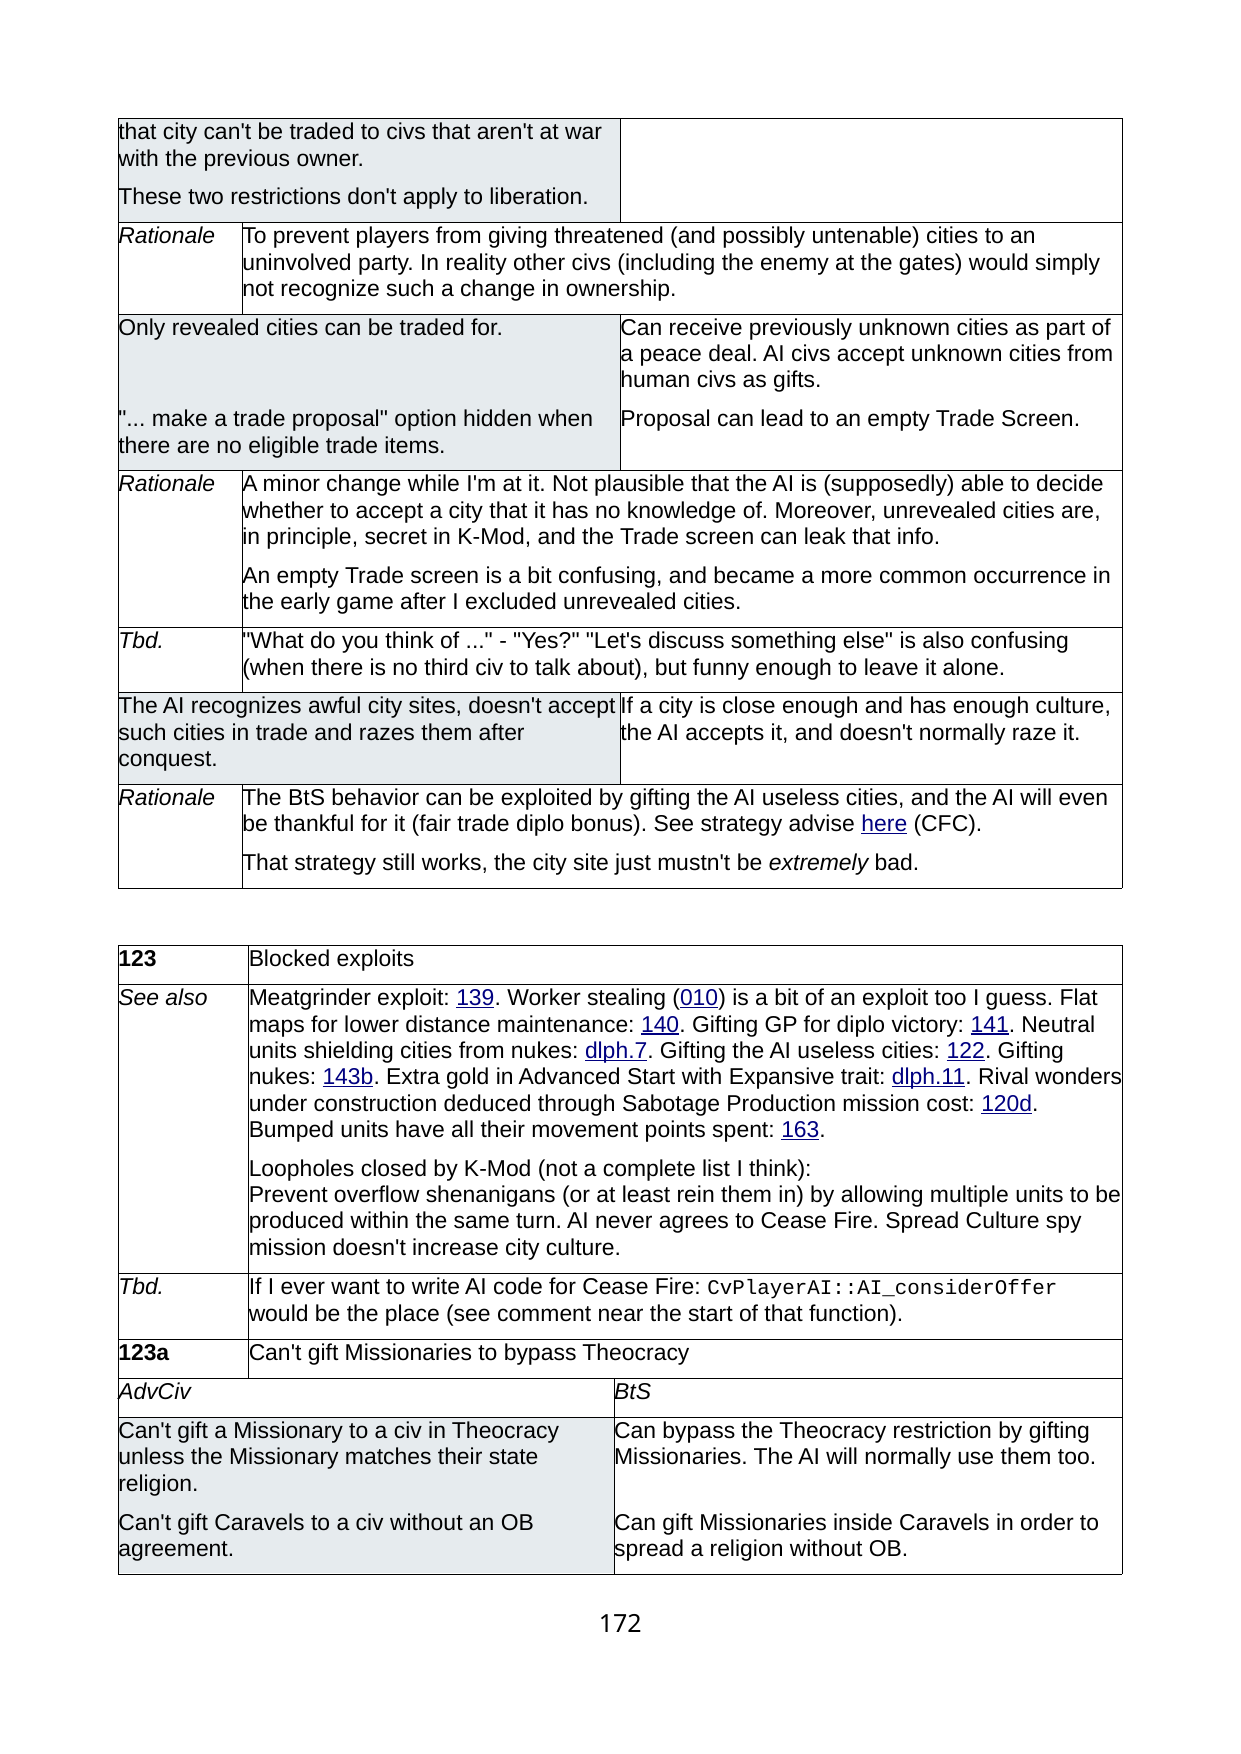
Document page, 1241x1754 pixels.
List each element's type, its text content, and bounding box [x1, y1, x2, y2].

table_cell that city can't be traded to civs that aren't at war with the previous owner. These two restrictions don't apply to liberation. [119, 119, 620, 222]
table_cell Tbd. [119, 1274, 248, 1339]
table_cell See also [119, 985, 248, 1273]
table_cell The BtS behavior can be exploited by gifting the AI useless cities, and the AI will even be thankful for it (fair trade diplo bonus). See strategy advise here (CFC). That strategy still works, the city site just mustn't be extremely bad. [243, 785, 1122, 888]
table_cell Rationale [119, 785, 242, 888]
table_cell Can't gift a Missionary to a civ in Theocracy unless the Missionary matches their state religion. Can't gift Caravels to a civ without an OB agreement. [119, 1418, 614, 1573]
table_cell BtS [615, 1379, 1122, 1417]
table_cell The AI recognizes awful city sites, doesn't accept such cities in trade and razes them after conquest. [119, 693, 620, 784]
table_cell Rationale [119, 471, 242, 627]
table_cell Can receive previously unknown cities as part of a peace deal. AI civs accept unknown cities from human civs as gifts. Proposal can lead to an empty Trade Screen. [621, 315, 1122, 470]
table_cell If I ever want to write AI code for Cease Fire: CvPlayerAI::AI_considerOffer would be the place (see comment near the start of that function). [249, 1274, 1122, 1339]
table_cell Meatgrinder exploit: 139. Worker stealing (010) is a bit of an exploit too I guess. Flat maps for lower distance maintenance: 140. Gifting GP for diplo victory: 141. Neutral units shielding cities from nukes: dlph.7. Gifting the AI useless cities: 122. Gifting nukes: 143b. Extra gold in Advanced Start with Expansive trait: dlph.11. Rival wonders under construction deduced through Sabotage Production mission cost: 120d. Bumped units have all their movement points spent: 163. Loopholes closed by K-Mod (not a complete list I think): Prevent overflow shenanigans (or at least rein them in) by allowing multiple units to be produced within the same turn. AI never agrees to Cease Fire. Spread Culture spy mission doesn't increase city culture. [249, 985, 1122, 1273]
table_header Blocked exploits [249, 946, 1122, 984]
table_cell If a city is close enough and has enough culture, the AI accepts it, and doesn't normally raze it. [621, 693, 1122, 784]
table_cell Tbd. [119, 628, 242, 692]
table_cell [621, 119, 1122, 222]
table_cell 123a [119, 1340, 248, 1378]
table_cell A minor change while I'm at it. Not plausible that the AI is (supposedly) able to decide whether to accept a city that it has no knowledge of. Moreover, unrevealed cities are, in principle, secret in K-Mod, and the Trade screen can leak that info. An empty Trade screen is a bit confusing, and became a more common occurrence in the early game after I excluded unrevealed cities. [243, 471, 1122, 627]
table_cell Can bypass the Theocracy restriction by gifting Missionaries. The AI will normally use them too. Can gift Missionaries inside Caravels in order to spread a religion without OB. [615, 1418, 1122, 1573]
table_cell AdvCiv [119, 1379, 614, 1417]
table_cell "What do you think of ..." - "Yes?" "Let's discuss something else" is also confusing (when there is no third civ to talk about), but funny enough to leave it alone. [243, 628, 1122, 692]
table_cell To prevent players from giving threatened (and possibly untenable) cities to an uninvolved party. In reality other civs (including the enemy at the gates) would simply not recognize such a change in ownership. [243, 223, 1122, 314]
table_header 123 [119, 946, 248, 984]
table_cell Can't gift Missionaries to bypass Theocracy [249, 1340, 1122, 1378]
table_cell Only revealed cities can be traded for. "... make a trade proposal" option hidden when there are no eligible trade items. [119, 315, 620, 470]
table_cell Rationale [119, 223, 242, 314]
